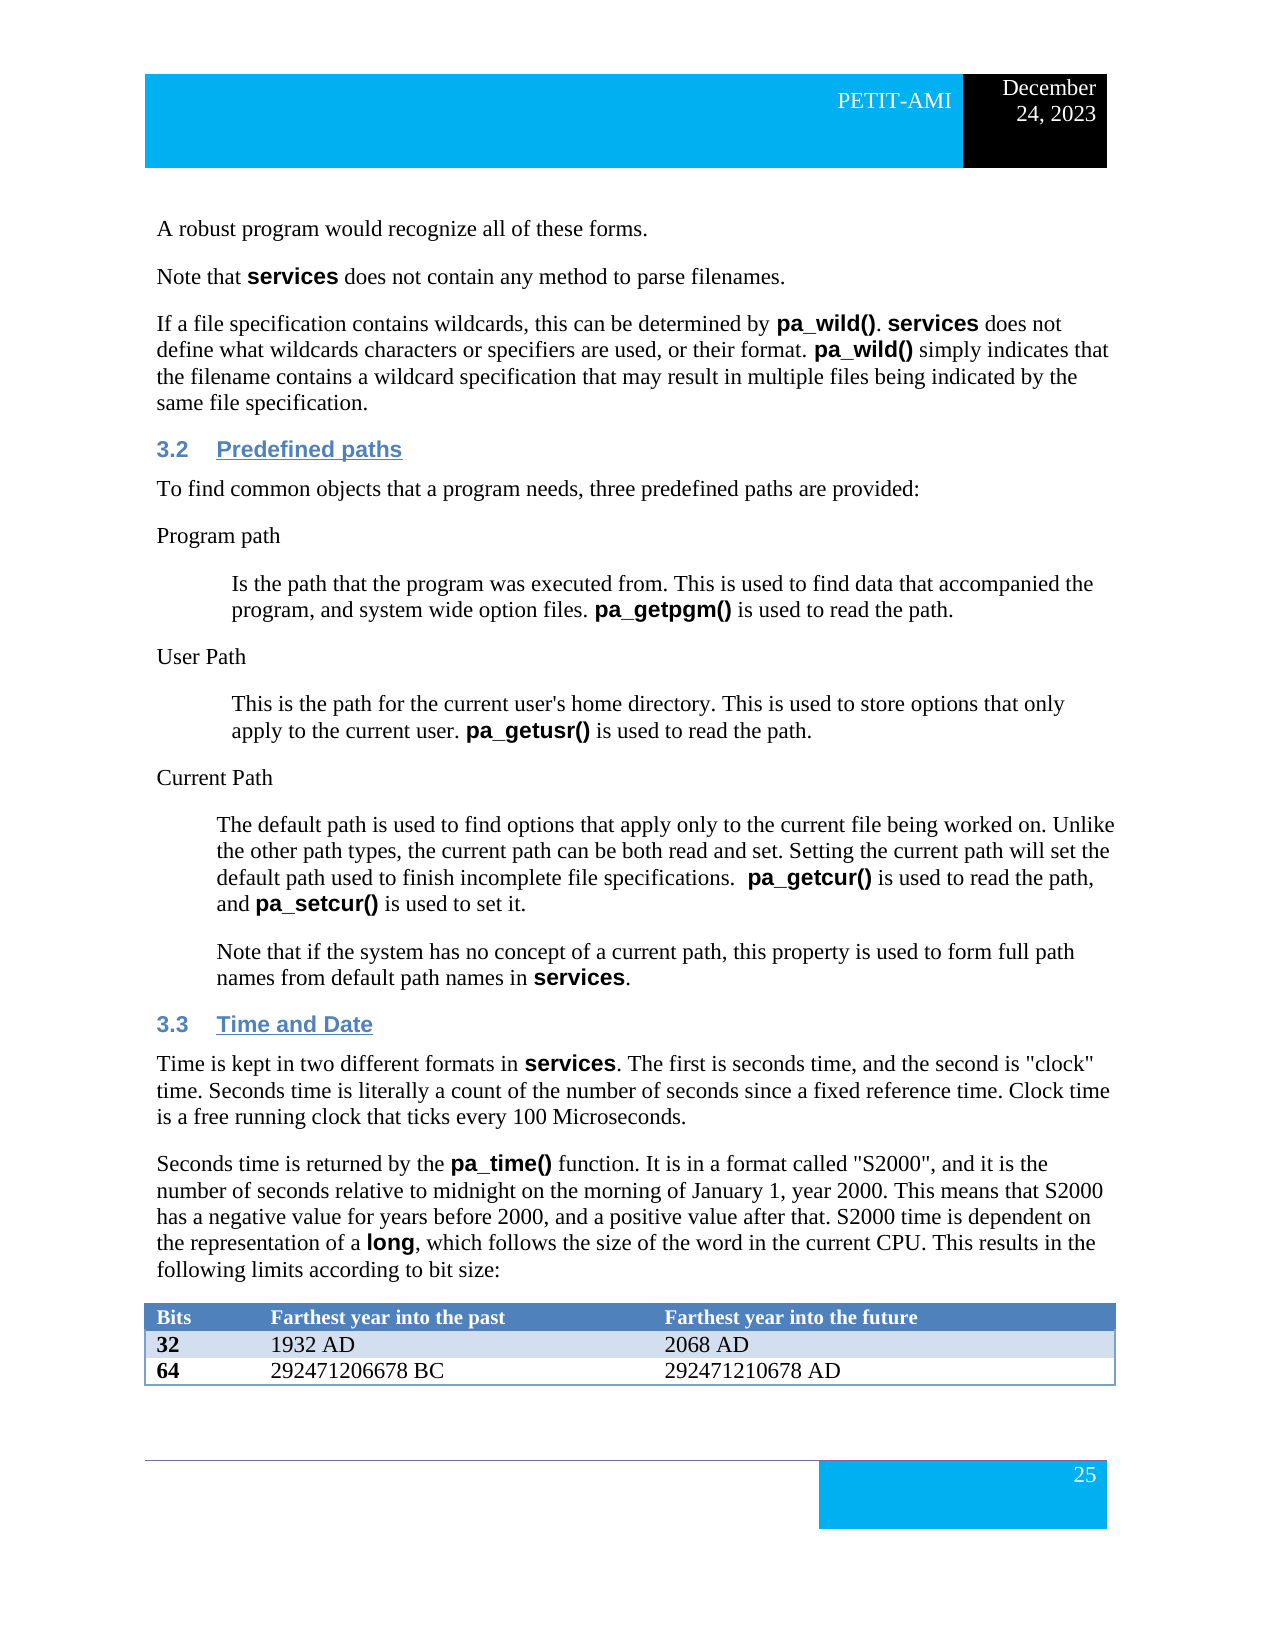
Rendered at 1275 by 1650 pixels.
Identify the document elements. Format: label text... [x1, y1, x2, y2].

table_cell 1932 AD [259, 1331, 653, 1358]
table_cell 292471206678 BC [259, 1358, 653, 1384]
text Program path [156, 522, 1118, 549]
text A robust program would recognize all of these forms. [156, 215, 1118, 242]
text If a file specification contains wildcards, this can be determined by pa_wild(). services does not define what wildcards characters or specifiers are used, or their format. pa_wild() simply indicates that the filename contains a wildcard specification that may result in multiple files being indicated by the same file specification. [156, 310, 1118, 416]
table_cell 64 [146, 1358, 259, 1384]
text Seconds time is returned by the pa_time() function. It is in a format called "S2000", and it is the number of seconds relative to midnight on the morning of January 1, year 2000. This means that S2000 has a negative value for years before 2000, and a positive value after that. S2000 time is dependent on the representation of a long, which follows the size of the word in the current CPU. This results in the following limits according to bit size: [156, 1150, 1118, 1282]
text Note that services does not contain any method to parse filenames. [156, 263, 1118, 289]
text Is the path that the program was executed from. This is used to find data that accompanied the program, and system wide option files. pa_getpgm() is used to read the path. [231, 569, 1118, 622]
table_header Bits [146, 1305, 258, 1329]
table_header Farthest year into the past [260, 1305, 652, 1329]
text The default path is used to find options that apply only to the current file being worked on. Unlike the other path types, the current path can be both read and set. Setting the current path will set the default path used to finish incomplete file specifications. pa_getcur() is used to read the path, and pa_setcur() is used to set it. [216, 811, 1118, 917]
text Time is kept in two different formats in services. The first is seconds time, and the second is "clock" time. Seconds time is literally a count of the number of seconds since a fixed reference time. Clock time is a free running clock that ticks every 100 Microseconds. [156, 1050, 1118, 1129]
table_header Farthest year into the future [654, 1305, 1114, 1329]
text Current Path [156, 764, 1118, 790]
table_cell 32 [146, 1331, 259, 1358]
text User Path [156, 643, 1118, 669]
table_cell 292471210678 AD [653, 1358, 1114, 1384]
text To find common objects that a program needs, three predefined paths are provided: [156, 475, 1118, 502]
table_cell 2068 AD [653, 1331, 1114, 1358]
subtitle Predefined paths [156, 436, 1118, 463]
text This is the path for the current user's home directory. This is used to store options that only apply to the current user. pa_getusr() is used to read the path. [231, 690, 1118, 743]
text Note that if the system has no concept of a current path, this property is used to form full path names from default path names in services. [216, 938, 1118, 991]
subtitle Time and Date [156, 1011, 1118, 1038]
